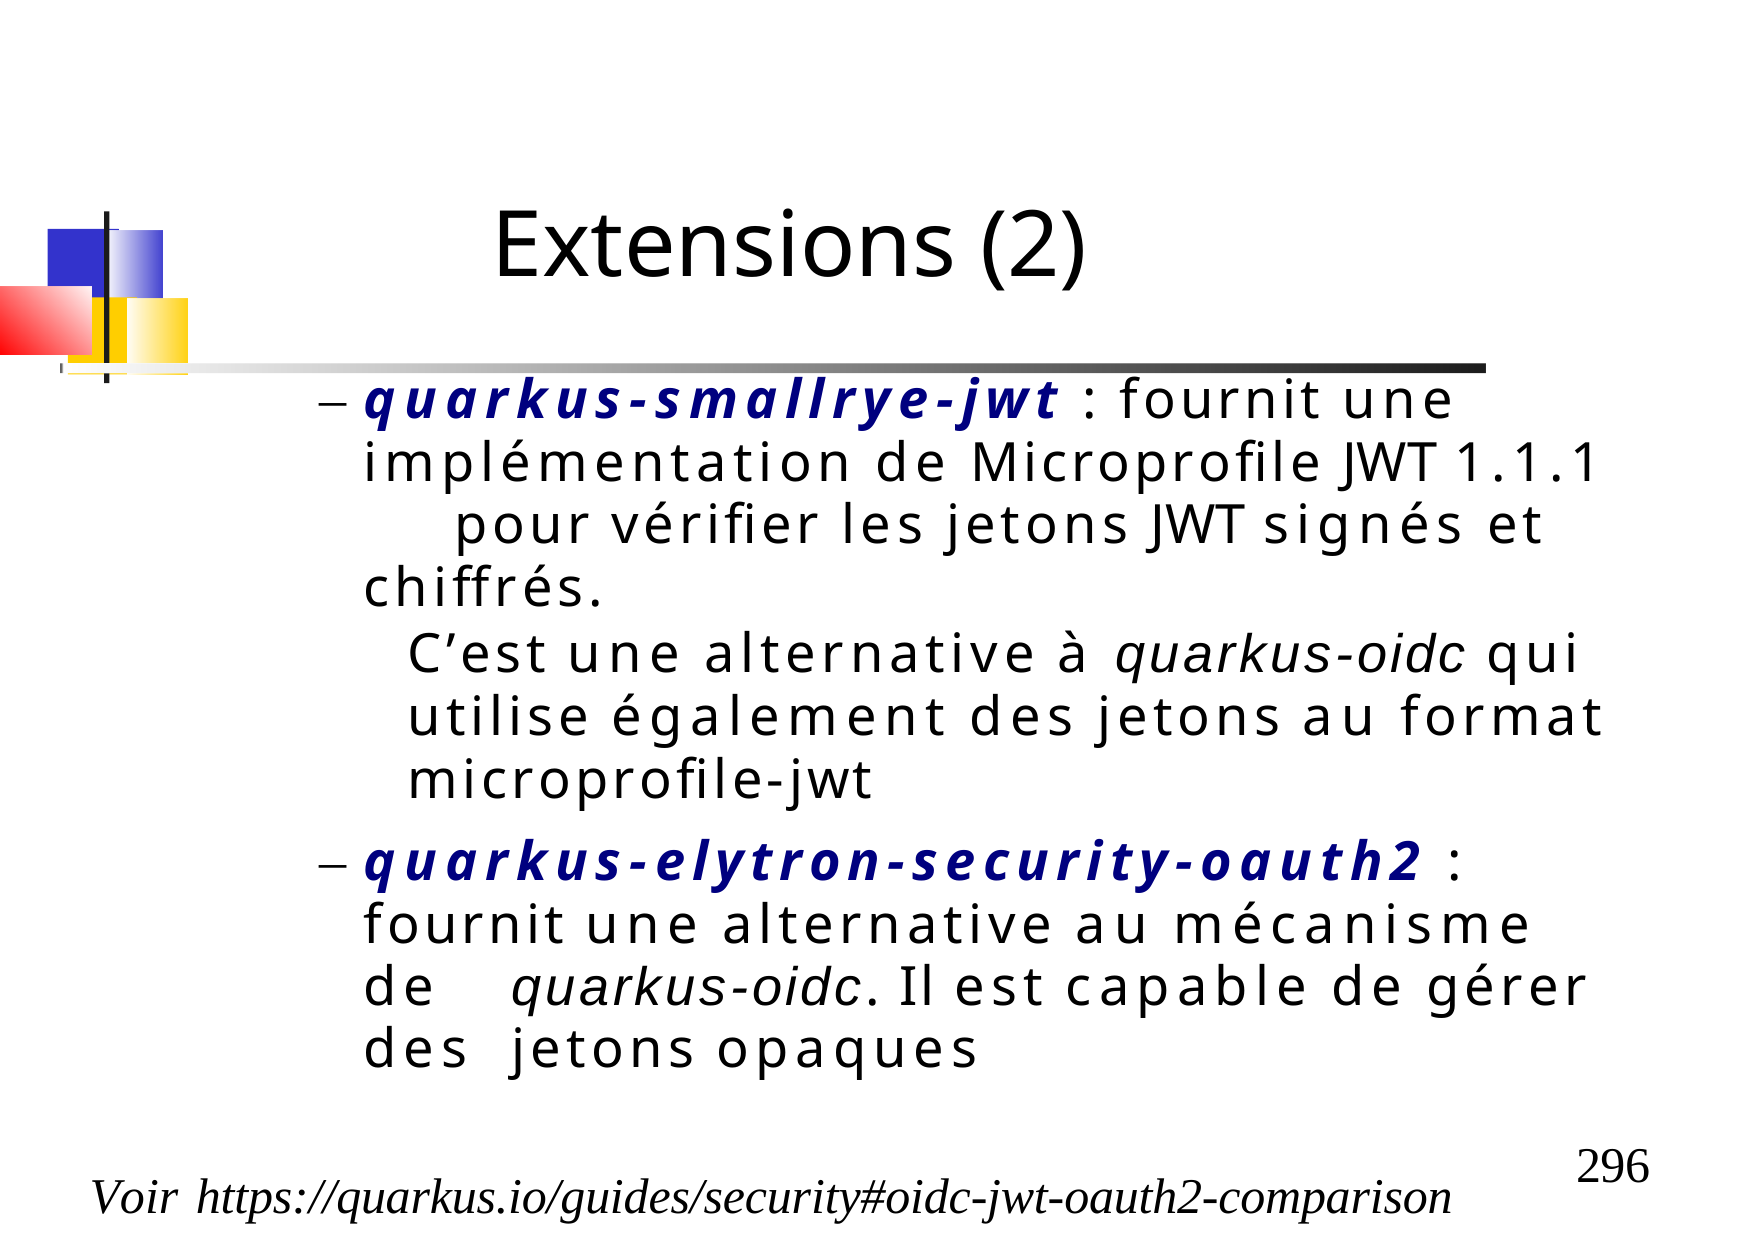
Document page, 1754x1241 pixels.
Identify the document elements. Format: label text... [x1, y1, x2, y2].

text_box quarkus-smallrye-jwt : fournit une implémentation de Microprofile JWT 1.1.1 pour vérifier les jetons JWT signés et chiffrés. C’est une alternative à quarkus-oidc qui utilise également des jetons au format microprofile-jwt quarkus-elytron-security-oauth2 : fournit une alternative au mécanisme de quarkus-oidc. Il est capable de gérer des jetons opaques [317, 364, 1648, 1081]
text_box Voir https://quarkus.io/guides/security#oidc-jwt-oauth2-comparison [87, 1161, 1462, 1224]
title Extensions (2) [179, 183, 1564, 393]
picture [0, 285, 92, 355]
picture [60, 229, 179, 384]
text_box 296 [1573, 1130, 1654, 1193]
